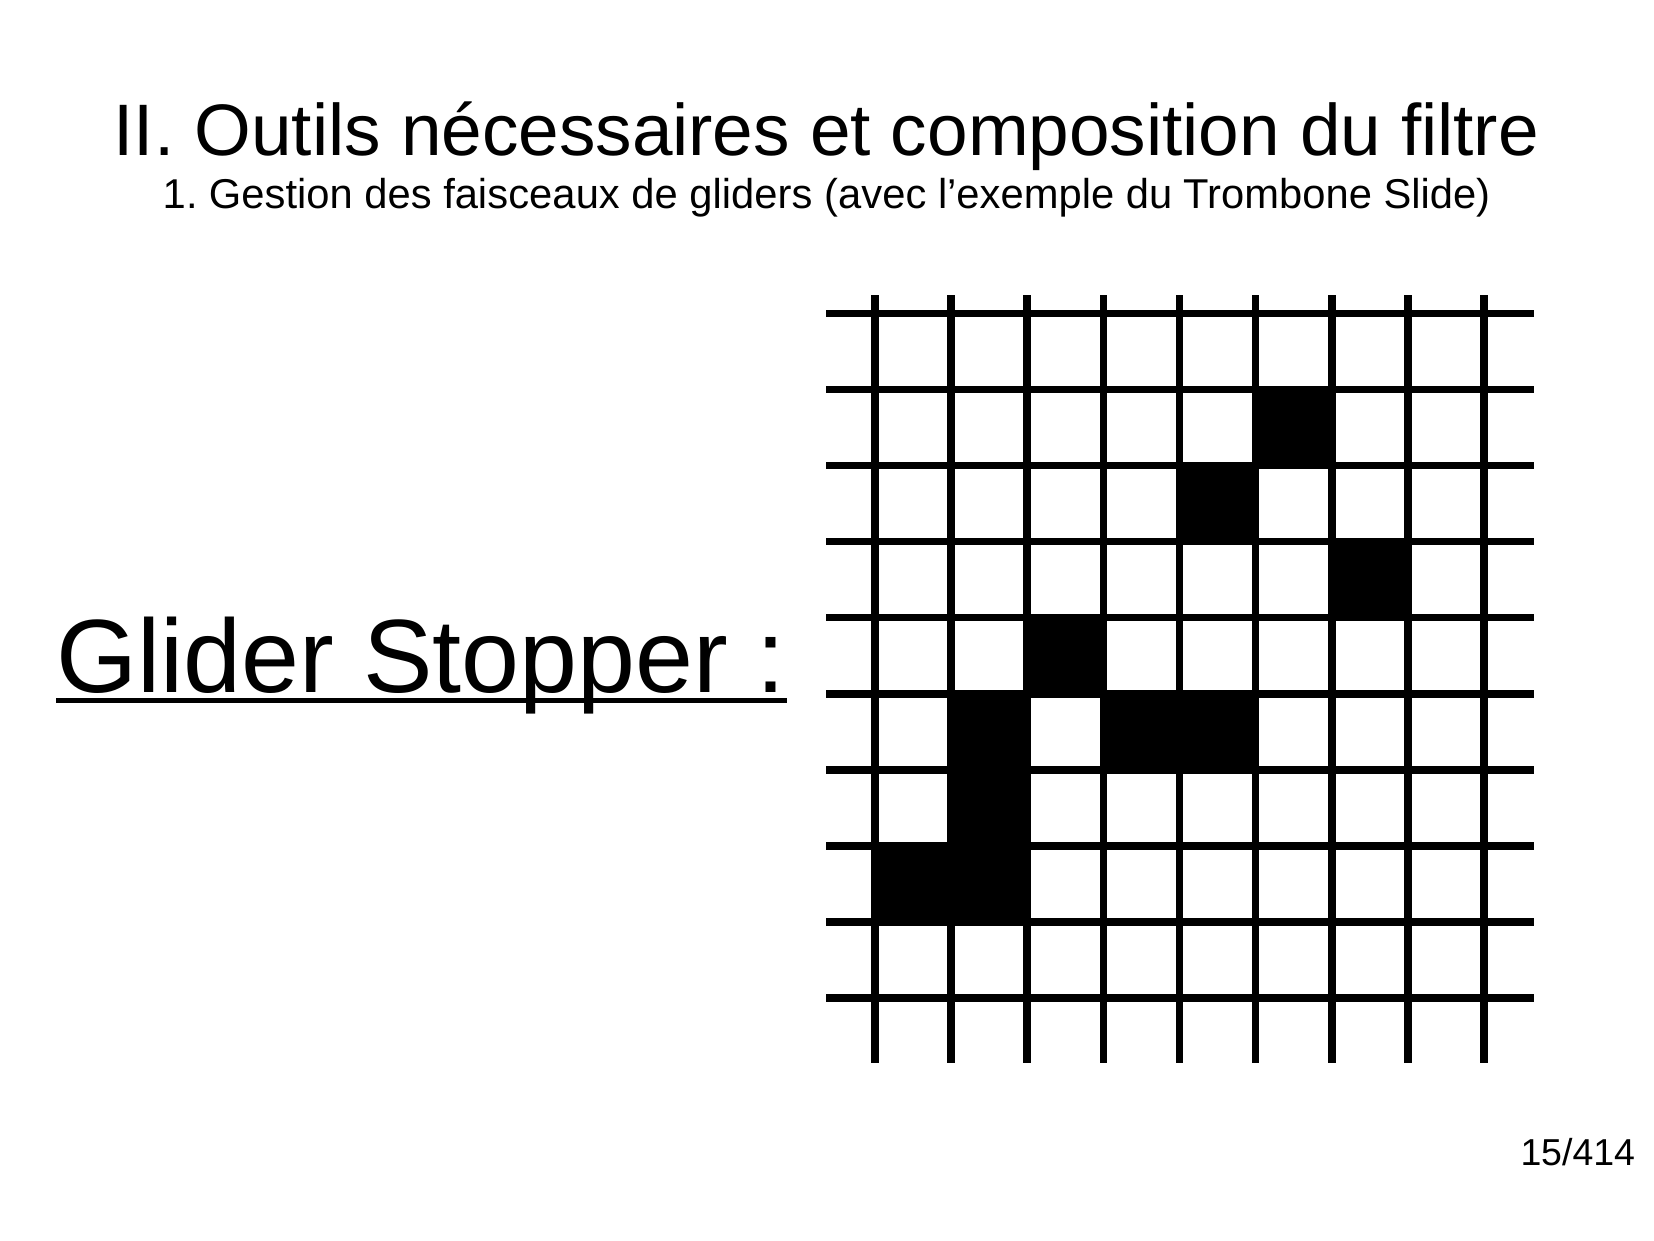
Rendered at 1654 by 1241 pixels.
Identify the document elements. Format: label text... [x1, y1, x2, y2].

title II. Outils nécessaires et composition du filtre 1. Gestion des faisceaux de gliders (avec l’exemple du Trombone Slide) [0, 30, 1654, 276]
text_box <number>/414 [1505, 1124, 1654, 1182]
text_box Glider Stopper : [41, 590, 802, 722]
picture [826, 295, 1534, 1063]
